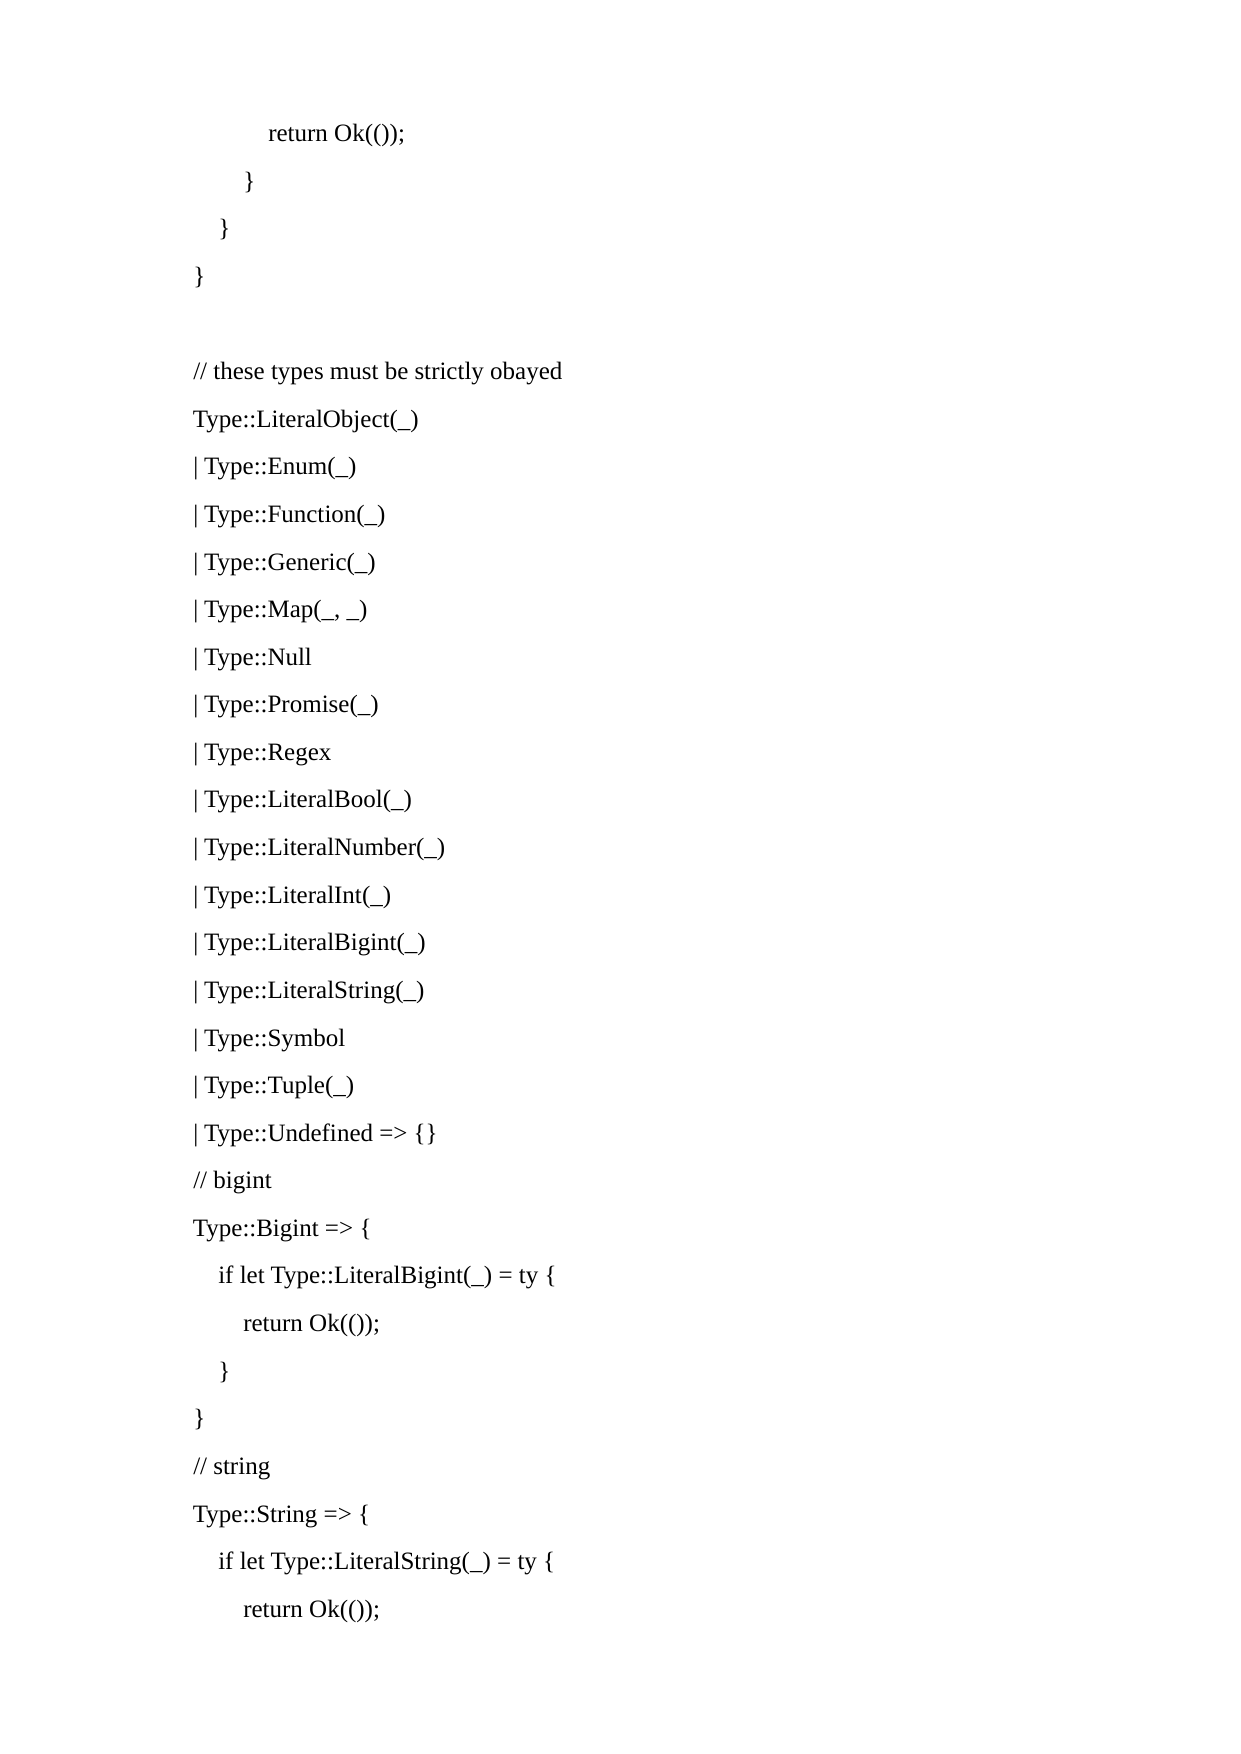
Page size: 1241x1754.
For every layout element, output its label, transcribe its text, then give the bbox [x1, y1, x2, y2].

text // bigint [118, 1165, 1122, 1194]
text Type::String => { [118, 1499, 1122, 1527]
text | Type::LiteralBool(_) [118, 784, 1122, 813]
text | Type::LiteralBigint(_) [118, 927, 1122, 956]
text | Type::Generic(_) [118, 547, 1122, 575]
text Type::Bigint => { [118, 1213, 1122, 1242]
text return Ok(()); [118, 118, 1122, 147]
text if let Type::LiteralBigint(_) = ty { [118, 1261, 1122, 1289]
text | Type::Promise(_) [118, 689, 1122, 718]
text | Type::LiteralInt(_) [118, 880, 1122, 908]
text } [118, 166, 1122, 194]
text Type::LiteralObject(_) [118, 404, 1122, 432]
text | Type::Map(_, _) [118, 594, 1122, 623]
text | Type::Tuple(_) [118, 1070, 1122, 1099]
text if let Type::LiteralString(_) = ty { [118, 1546, 1122, 1575]
text return Ok(()); [118, 1594, 1122, 1623]
text | Type::LiteralNumber(_) [118, 832, 1122, 861]
text | Type::LiteralString(_) [118, 975, 1122, 1004]
text } [118, 1356, 1122, 1384]
text | Type::Regex [118, 737, 1122, 766]
text | Type::Function(_) [118, 499, 1122, 528]
text | Type::Enum(_) [118, 451, 1122, 480]
text // string [118, 1451, 1122, 1480]
text | Type::Symbol [118, 1023, 1122, 1051]
text // these types must be strictly obayed [118, 356, 1122, 385]
text | Type::Undefined => {} [118, 1118, 1122, 1147]
text } [118, 261, 1122, 290]
text | Type::Null [118, 642, 1122, 671]
text } [118, 213, 1122, 242]
text } [118, 1403, 1122, 1432]
text return Ok(()); [118, 1308, 1122, 1337]
